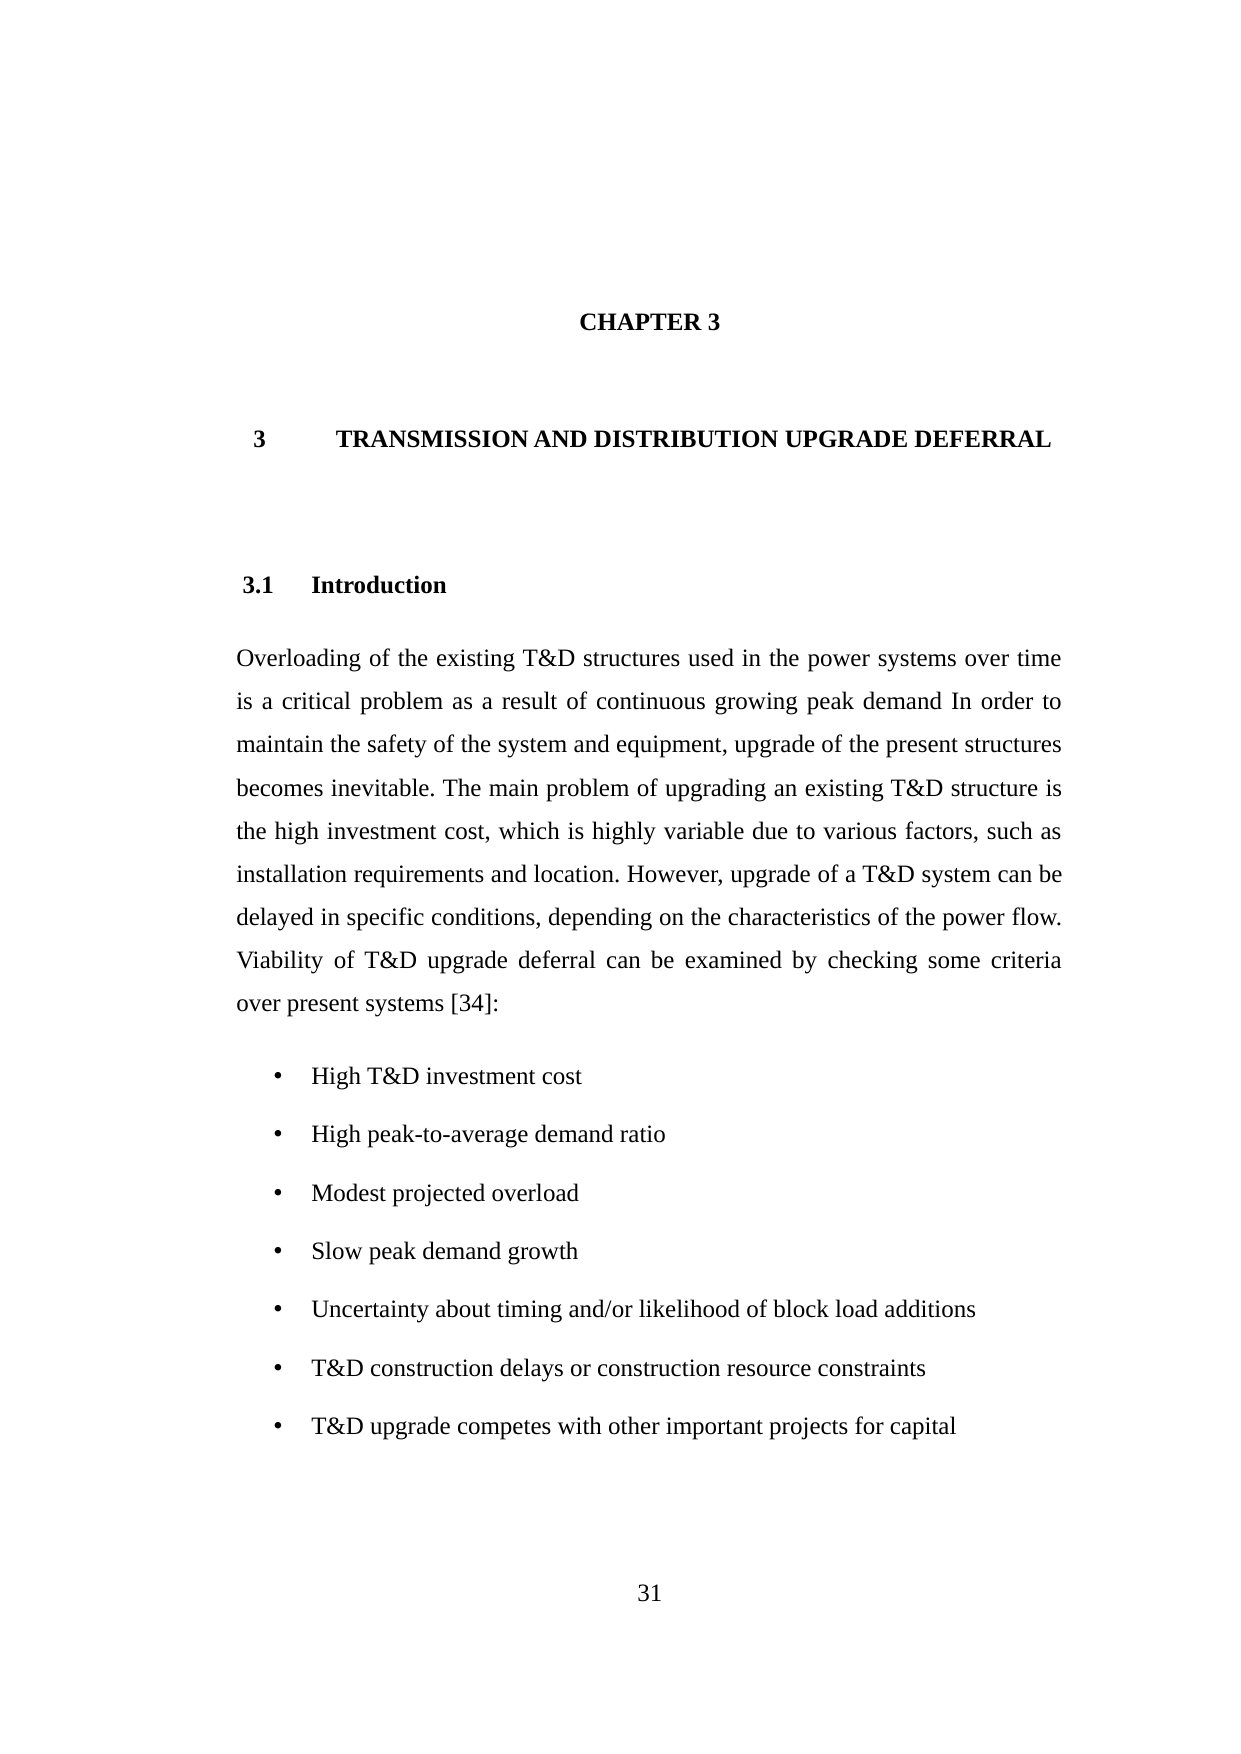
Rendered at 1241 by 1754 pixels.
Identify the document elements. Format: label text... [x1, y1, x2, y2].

list High T&D investment cost [273, 1061, 1063, 1090]
subtitle Introduction [236, 571, 1063, 599]
list Uncertainty about timing and/or likelihood of block load additions [273, 1294, 1063, 1323]
subtitle TRANSMISSION AND DISTRIBUTION UPGRADE DEFERRAL [236, 424, 1063, 453]
list High peak-to-average demand ratio [273, 1119, 1063, 1148]
text Overloading of the existing T&D structures used in the power systems over time is a critical problem as a result of continuous growing peak demand In order to maintain the safety of the system and equipment, upgrade of the present structures becomes inevitable. The main problem of upgrading an existing T&D structure is the high investment cost, which is highly variable due to various factors, such as installation requirements and location. However, upgrade of a T&D system can be delayed in specific conditions, depending on the characteristics of the power flow. Viability of T&D upgrade deferral can be examined by checking some criteria over present systems [34]⁠: [236, 643, 1063, 1017]
subtitle CHAPTER 3 [236, 307, 1063, 336]
list Slow peak demand growth [273, 1236, 1063, 1265]
list T&D upgrade competes with other important projects for capital [273, 1411, 1063, 1440]
list T&D construction delays or construction resource constraints [273, 1353, 1063, 1381]
list Modest projected overload [273, 1178, 1063, 1206]
